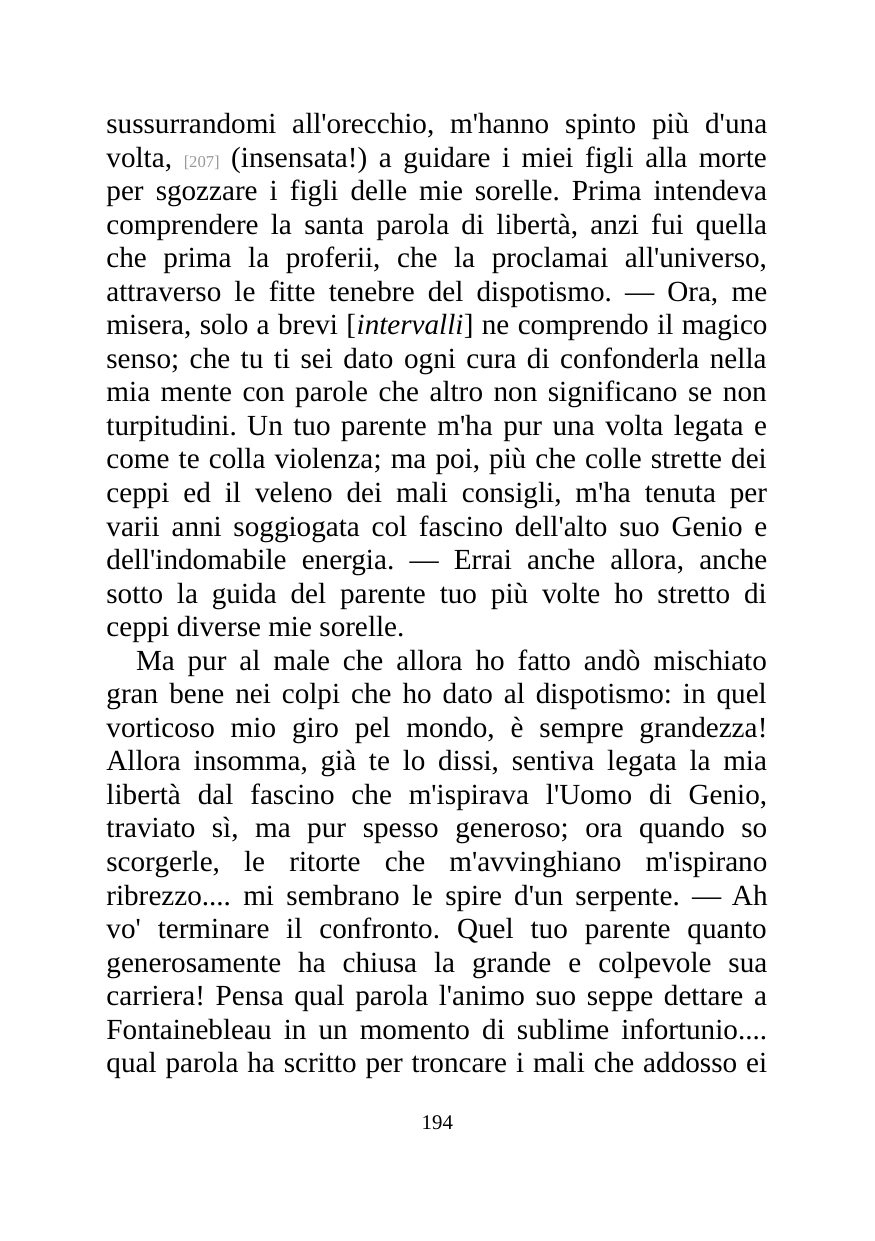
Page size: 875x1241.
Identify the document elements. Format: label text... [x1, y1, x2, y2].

text Ma pur al male che allora ho fatto andò mischiato gran bene nei colpi che ho dato al dispotismo: in quel vorticoso mio giro pel mondo, è sempre grandezza! Allora insomma, già te lo dissi, sentiva legata la mia libertà dal fascino che m'ispirava l'Uomo di Genio, traviato sì, ma pur spesso generoso; ora quando so scorgerle, le ritorte che m'avvinghiano m'ispirano ribrezzo.... mi sembrano le spire d'un serpente. — Ah vo' terminare il confronto. Quel tuo parente quanto generosamente ha chiusa la grande e colpevole sua carriera! Pensa qual parola l'animo suo seppe dettare a Fontainebleau in un momento di sublime infortunio.... qual parola ha scritto per troncare i mali che addosso ei [106, 643, 768, 1079]
text sussurrandomi all'orecchio, m'hanno spinto più d'una volta, [207] (insensata!) a guidare i miei figli alla morte per sgozzare i figli delle mie sorelle. Prima intendeva comprendere la santa parola di libertà, anzi fui quella che prima la proferii, che la proclamai all'universo, attraverso le fitte tenebre del dispotismo. — Ora, me misera, solo a brevi [intervalli] ne comprendo il magico senso; che tu ti sei dato ogni cura di confonderla nella mia mente con parole che altro non significano se non turpitudini. Un tuo parente m'ha pur una volta legata e come te colla violenza; ma poi, più che colle strette dei ceppi ed il veleno dei mali consigli, m'ha tenuta per varii anni soggiogata col fascino dell'alto suo Genio e dell'indomabile energia. — Errai anche allora, anche sotto la guida del parente tuo più volte ho stretto di ceppi diverse mie sorelle. [106, 106, 768, 643]
